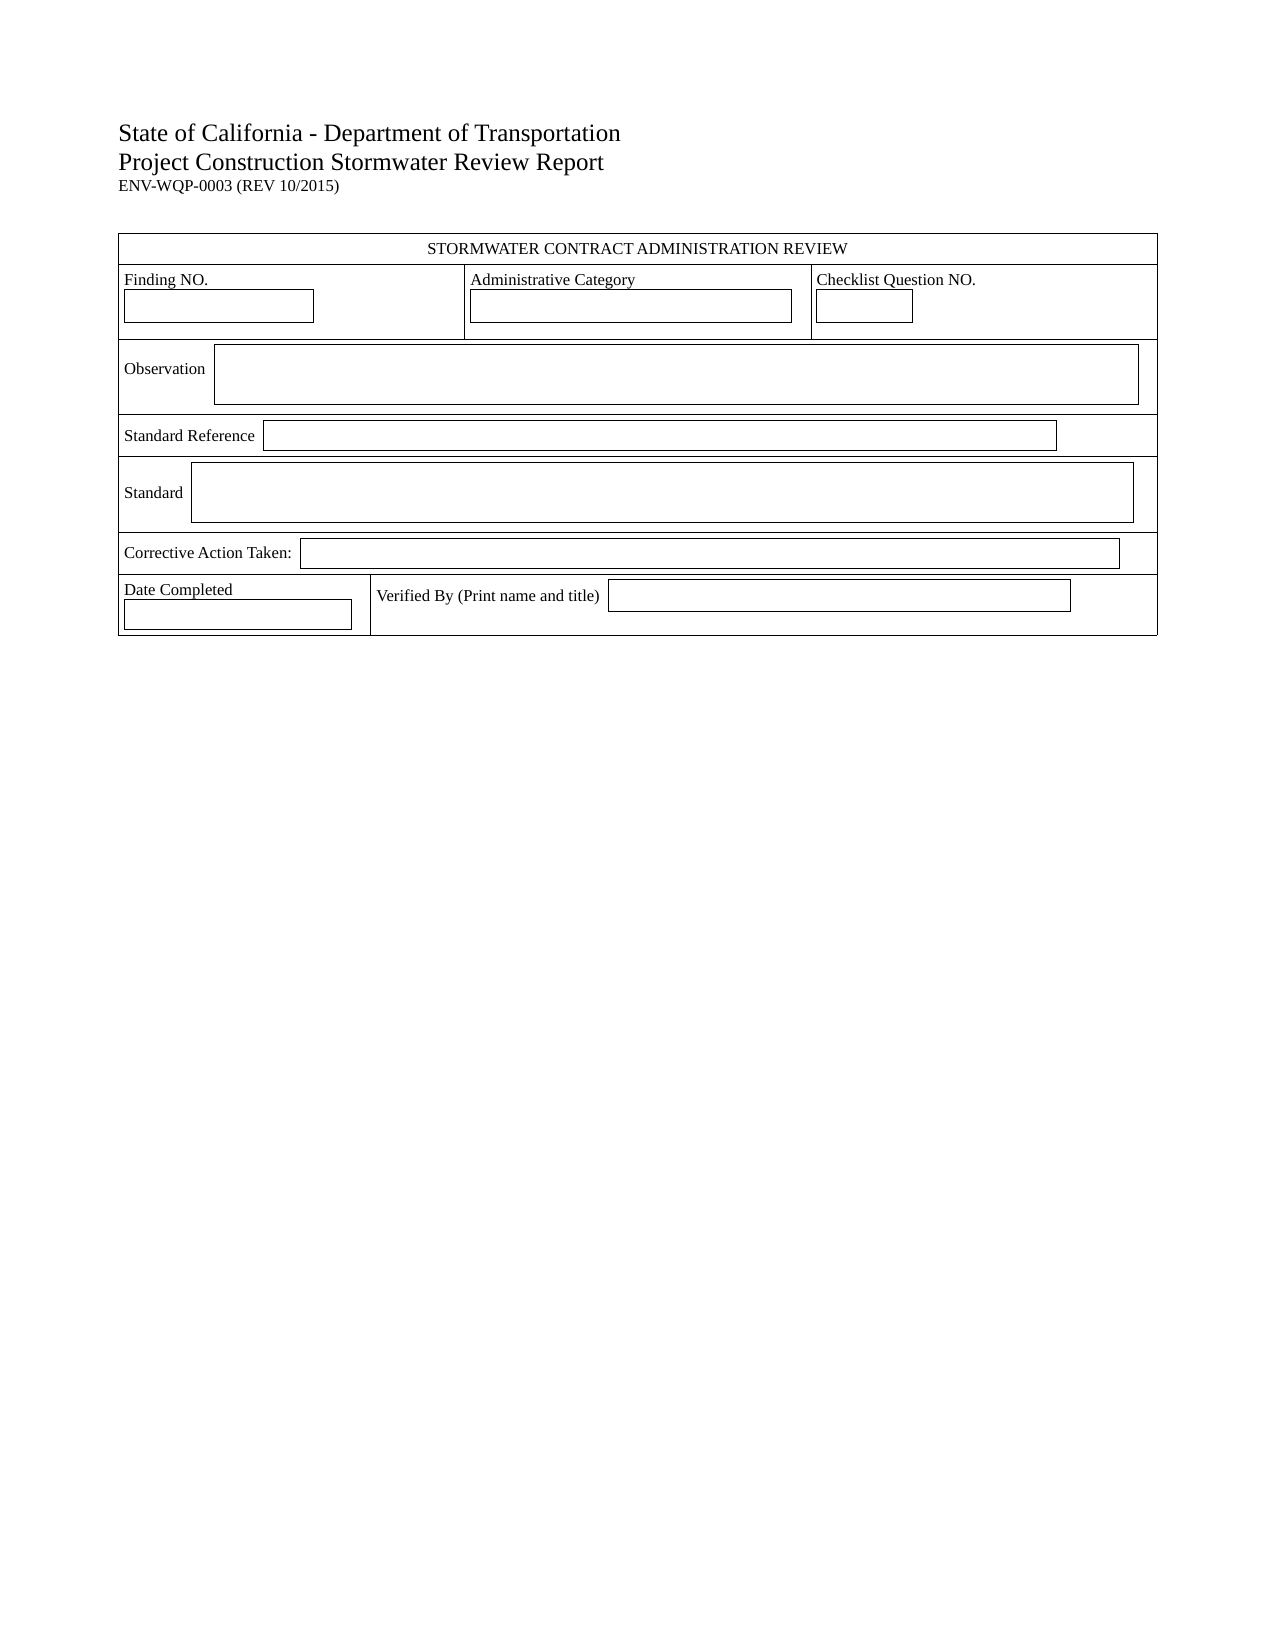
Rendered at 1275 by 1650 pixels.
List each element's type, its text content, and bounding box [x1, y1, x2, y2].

table_header Standard Reference [119, 415, 1157, 456]
table_header Finding NO. [119, 265, 464, 338]
text ENV-WQP-0003 (REV 10/2015) [118, 176, 1157, 195]
table_header STORMWATER CONTRACT ADMINISTRATION REVIEW [119, 234, 1157, 264]
table_header Observation [119, 340, 1157, 414]
text State of California - Department of Transportation [118, 118, 1157, 147]
table_header Standard [119, 457, 1157, 532]
table_header Checklist Question NO. [812, 265, 1157, 338]
text Project Construction Stormwater Review Report [118, 147, 1157, 176]
table_header Corrective Action Taken: [119, 533, 1157, 574]
table_header Administrative Category [465, 265, 811, 338]
table_header Verified By (Print name and title) [371, 575, 1157, 634]
table_header Date Completed [119, 575, 370, 634]
